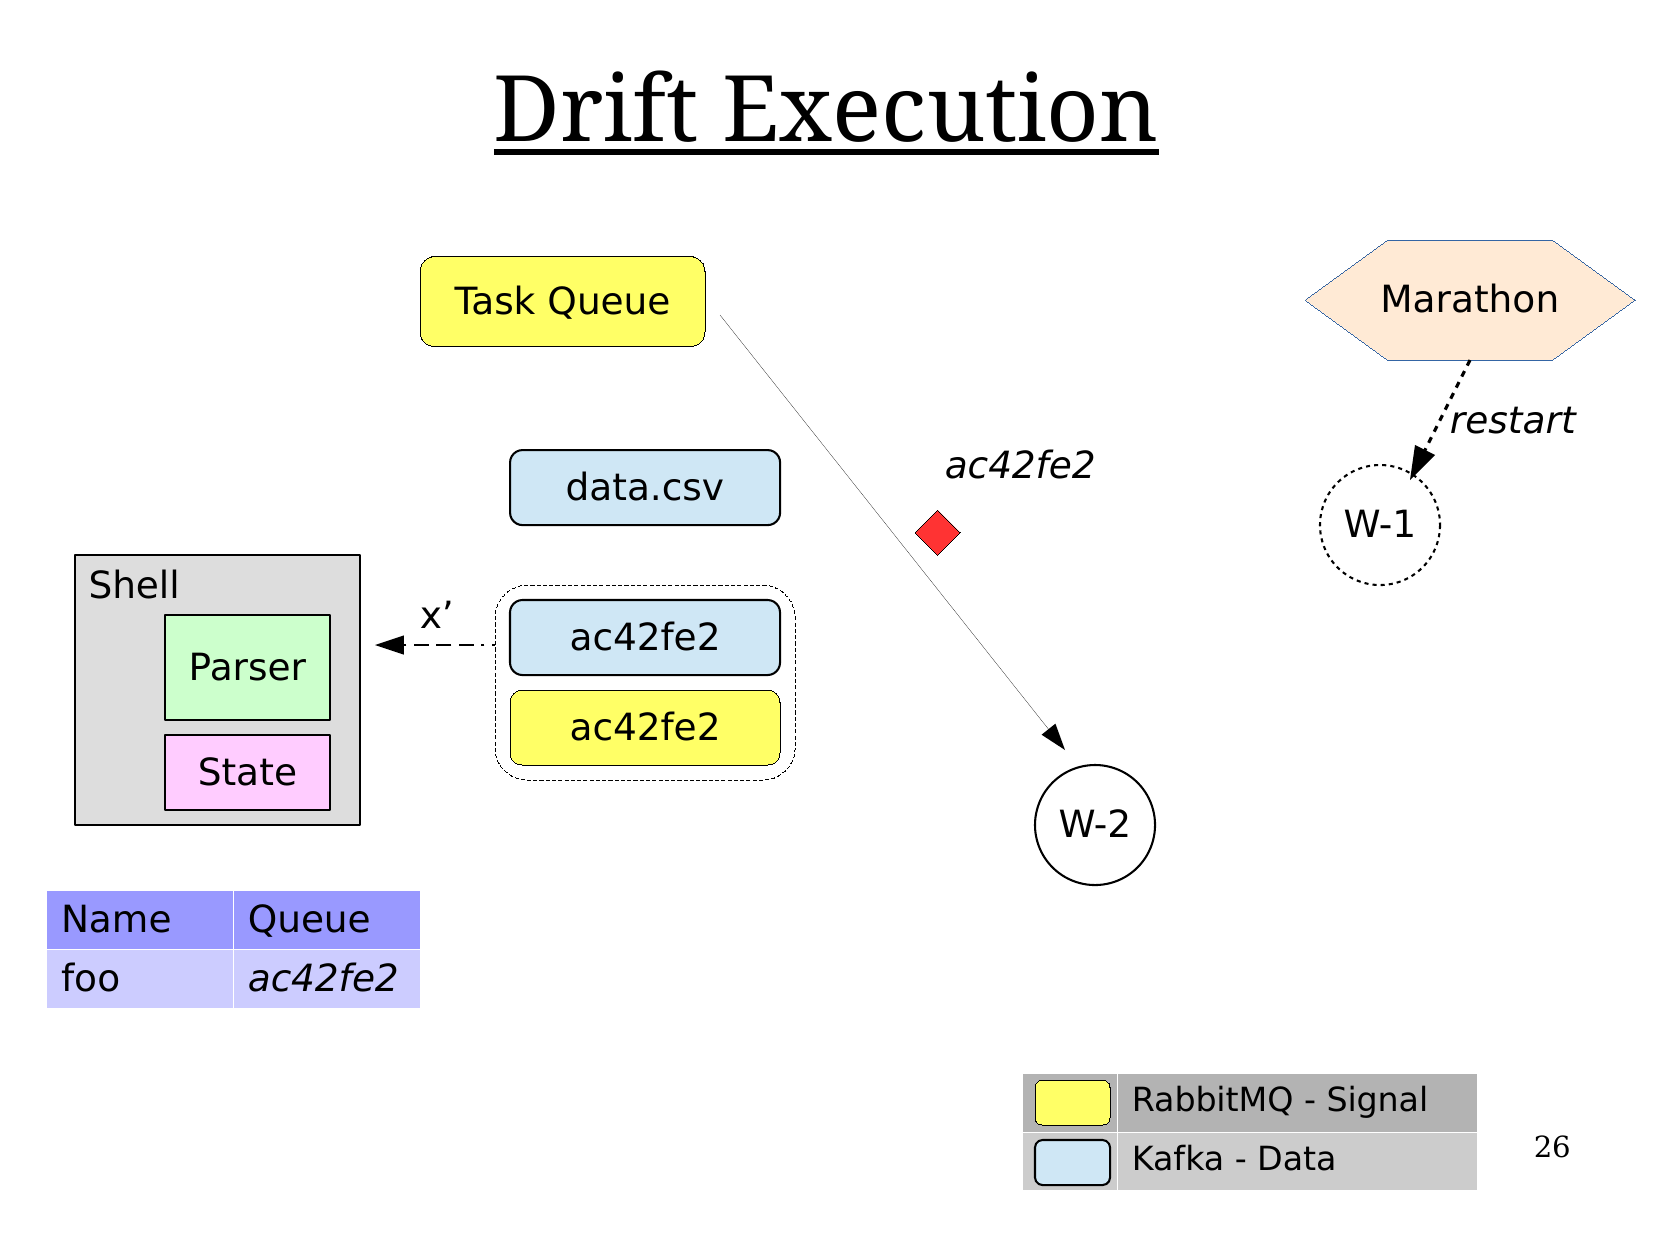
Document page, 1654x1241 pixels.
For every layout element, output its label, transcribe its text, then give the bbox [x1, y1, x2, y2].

table_cell foo [47, 950, 233, 1008]
text_box x’ [405, 586, 469, 646]
text_box W-2 [1035, 765, 1156, 886]
text_box State [165, 735, 331, 811]
text_box W-1 [1320, 465, 1441, 586]
text_box [495, 585, 796, 781]
table_cell Kafka - Data [1118, 1133, 1477, 1190]
text_box [1035, 1080, 1111, 1126]
text_box Marathon [1305, 240, 1636, 361]
text_box [75, 555, 361, 826]
table_header [1023, 1074, 1117, 1132]
text_box [1035, 1140, 1111, 1186]
text_box Shell [73, 556, 196, 616]
table_header RabbitMQ - Signal [1118, 1074, 1477, 1132]
text_box ac42fe2 [930, 436, 1111, 496]
title Drift Execution [82, 2, 1571, 211]
text_box data.csv [510, 450, 781, 526]
table_cell ac42fe2 [234, 950, 420, 1008]
table_cell [1023, 1133, 1117, 1190]
text_box Parser [165, 615, 331, 721]
table_header Queue [234, 891, 420, 949]
text_box Task Queue [420, 256, 706, 347]
table_header Name [47, 891, 233, 949]
text_box restart [1435, 391, 1592, 451]
text_box [915, 510, 961, 556]
